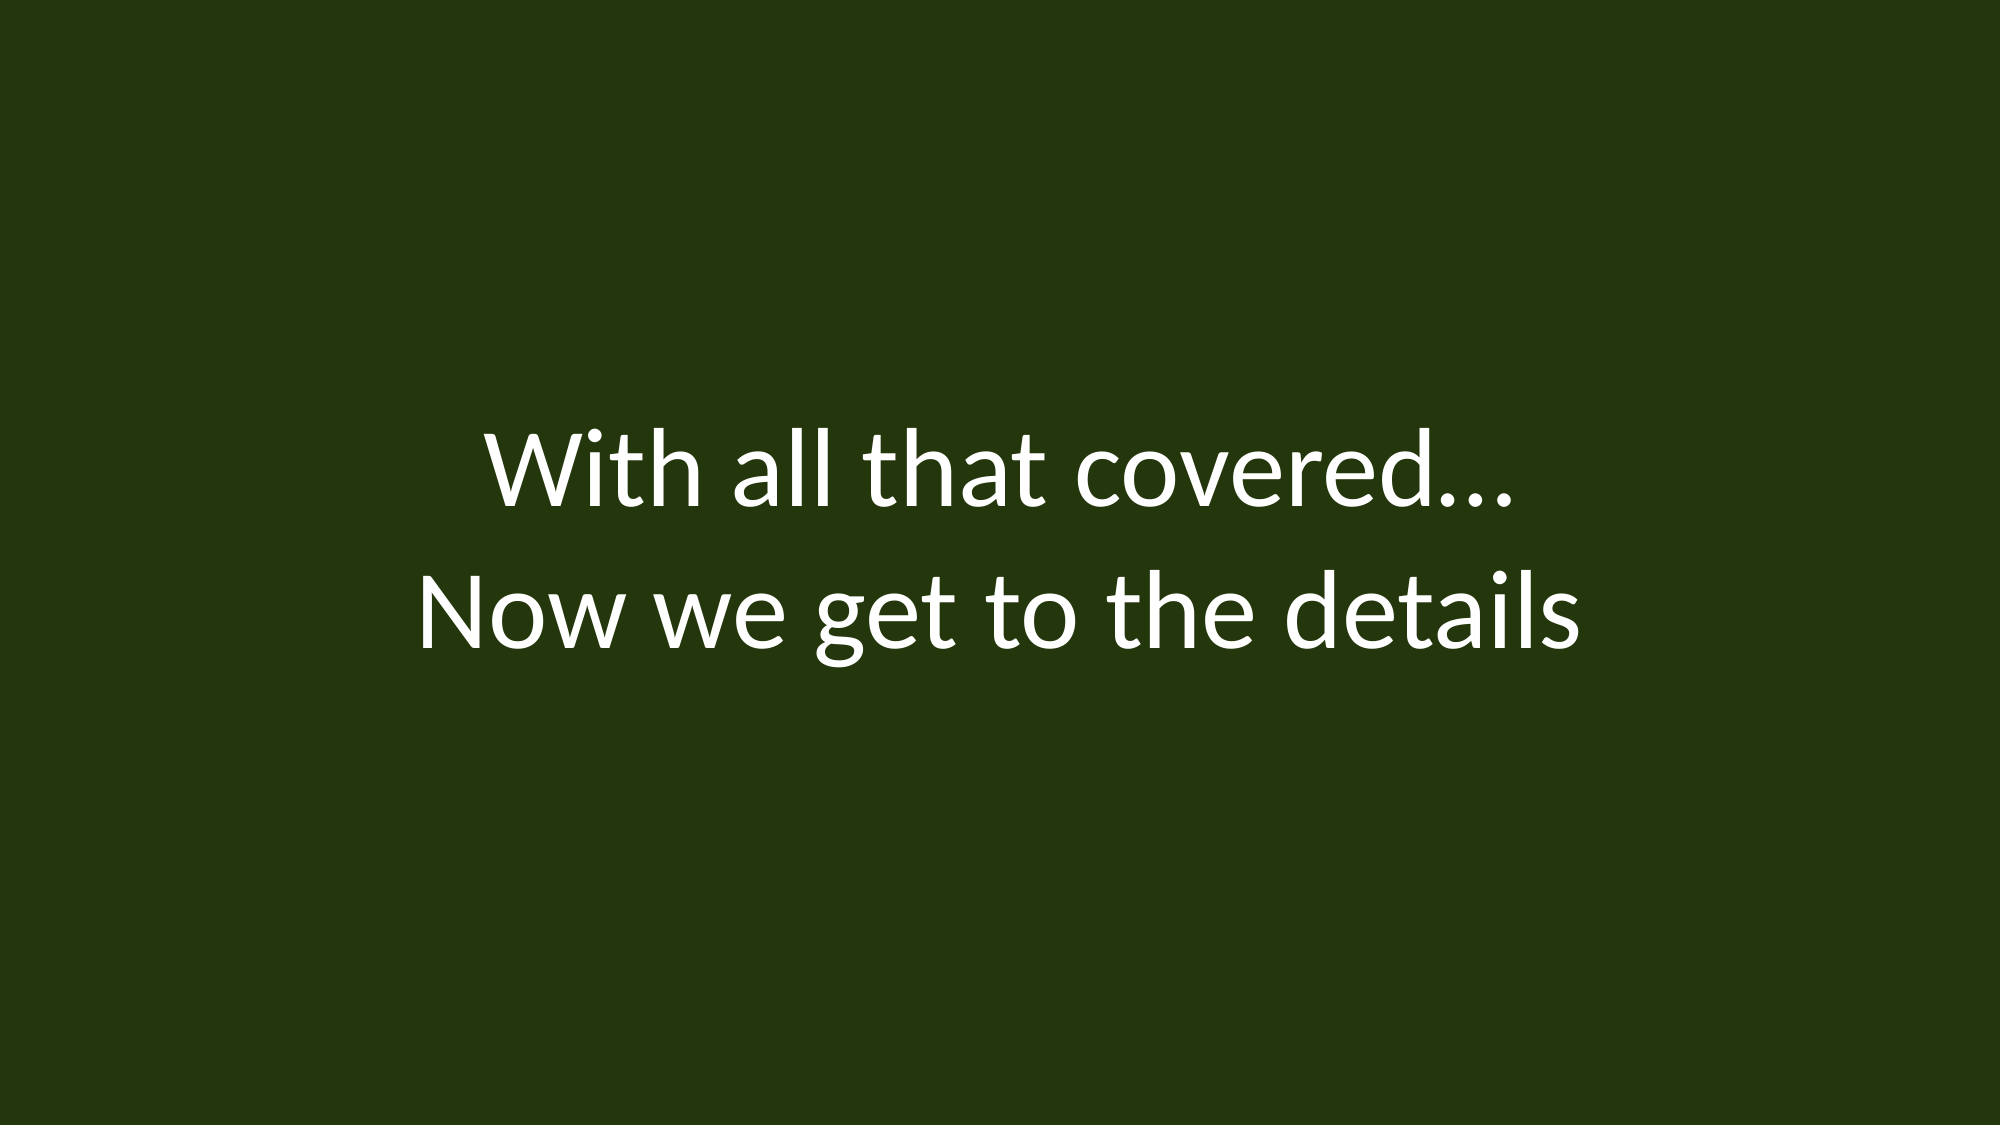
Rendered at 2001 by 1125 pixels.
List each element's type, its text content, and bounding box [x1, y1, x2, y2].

list With all that covered… Now we get to the details [137, 401, 1863, 724]
